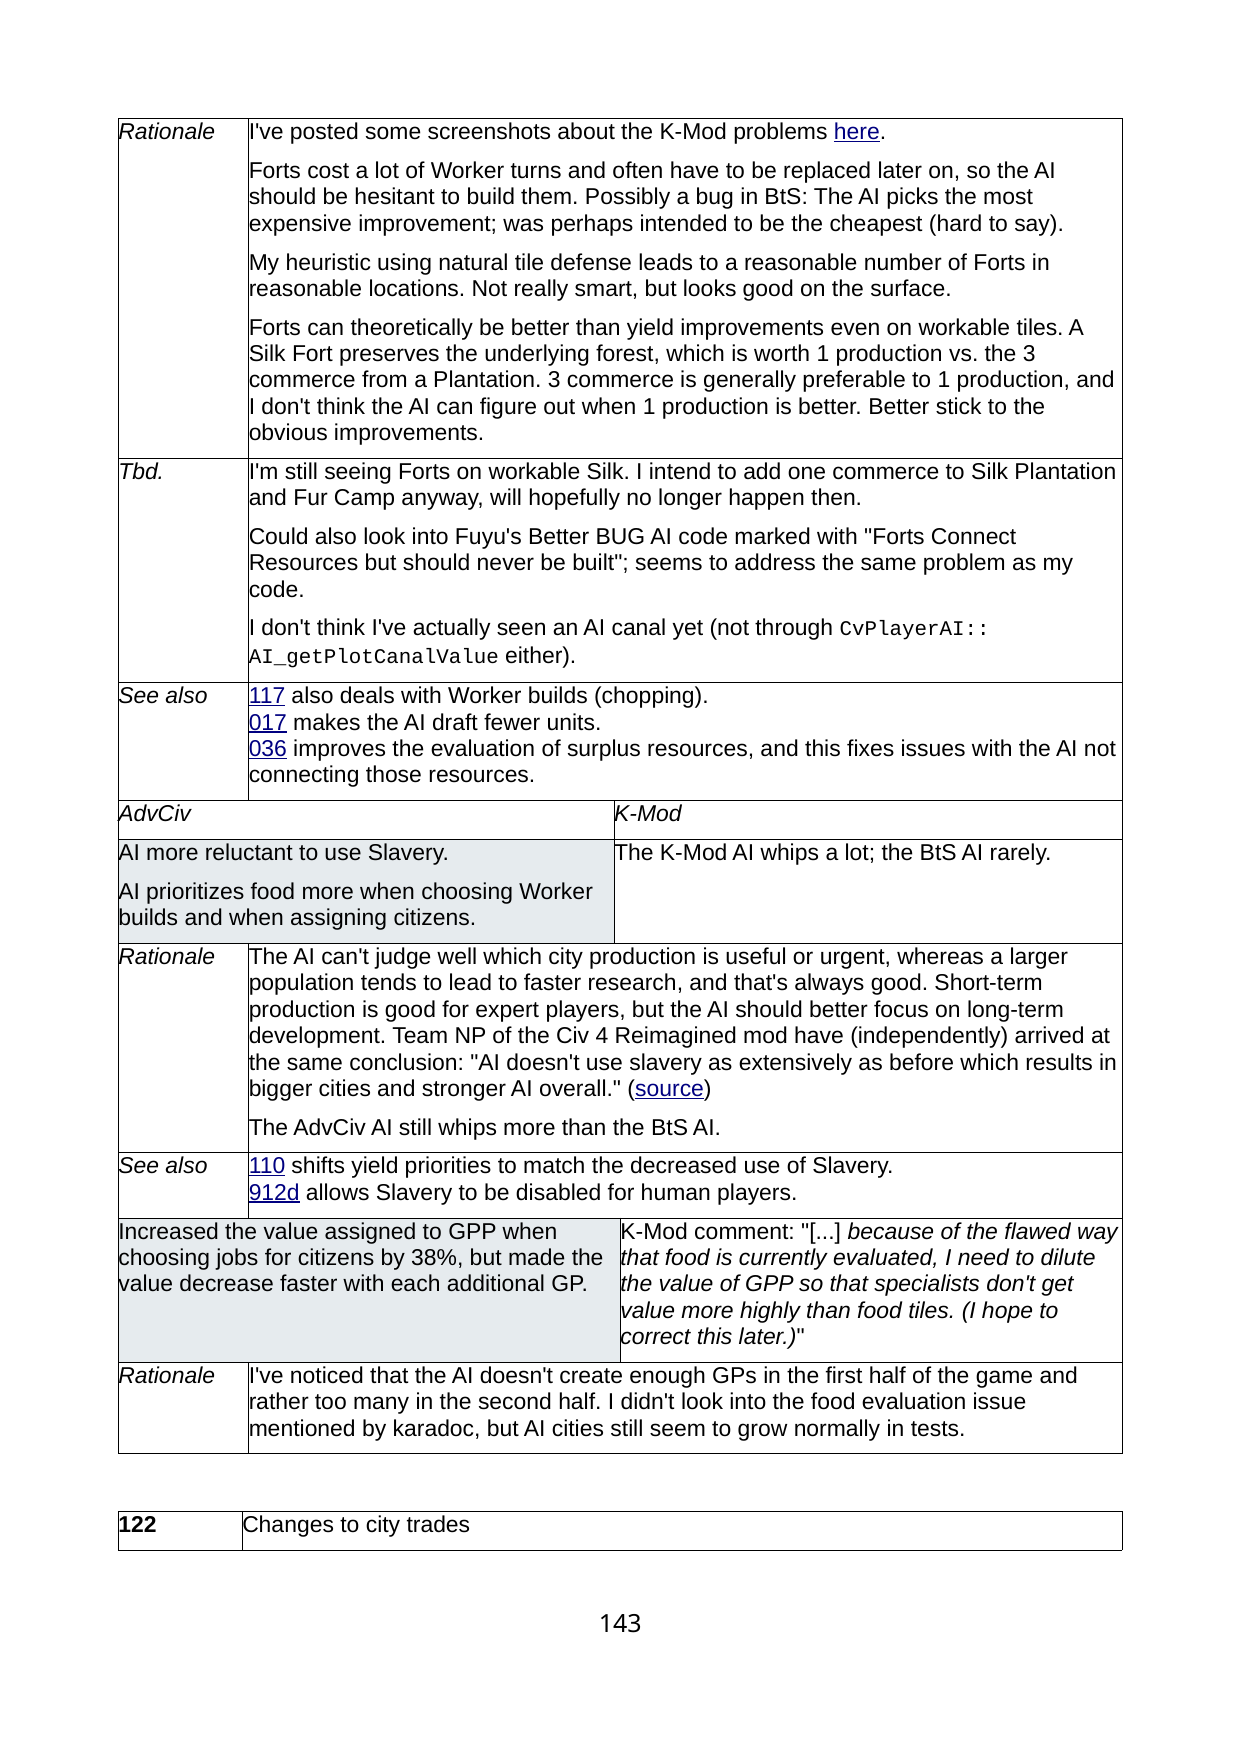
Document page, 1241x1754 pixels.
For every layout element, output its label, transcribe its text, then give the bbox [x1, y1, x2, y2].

table_cell Rationale [119, 944, 248, 1152]
table_cell I'm still seeing Forts on workable Silk. I intend to add one commerce to Silk Plantation and Fur Camp anyway, will hopefully no longer happen then. Could also look into Fuyu's Better BUG AI code marked with "Forts Connect Resources but should never be built"; seems to address the same problem as my code. I don't think I've actually seen an AI canal yet (not through CvPlayerAI:: AI_getPlotCanalValue either). [249, 459, 1122, 682]
table_cell Rationale [119, 119, 248, 458]
table_cell AI more reluctant to use Slavery. AI prioritizes food more when choosing Worker builds and when assigning citizens. [119, 840, 614, 943]
table_cell See also [119, 683, 248, 800]
table_cell I've posted some screenshots about the K-Mod problems here. Forts cost a lot of Worker turns and often have to be replaced later on, so the AI should be hesitant to build them. Possibly a bug in BtS: The AI picks the most expensive improvement; was perhaps intended to be the cheapest (hard to say). My heuristic using natural tile defense leads to a reasonable number of Forts in reasonable locations. Not really smart, but looks good on the surface. Forts can theoretically be better than yield improvements even on workable tiles. A Silk Fort preserves the underlying forest, which is worth 1 production vs. the 3 commerce from a Plantation. 3 commerce is generally preferable to 1 production, and I don't think the AI can figure out when 1 production is better. Better stick to the obvious improvements. [249, 119, 1122, 458]
table_cell See also [119, 1153, 248, 1217]
table_cell AdvCiv [119, 801, 614, 839]
table_cell I've noticed that the AI doesn't create enough GPs in the first half of the game and rather too many in the second half. I didn't look into the food evaluation issue mentioned by karadoc, but AI cities still seem to grow normally in tests. [249, 1363, 1122, 1453]
table_cell Rationale [119, 1363, 248, 1453]
table_cell The AI can't judge well which city production is useful or urgent, whereas a larger population tends to lead to faster research, and that's always good. Short-term production is good for expert players, but the AI should better focus on long-term development. Team NP of the Civ 4 Reimagined mod have (independently) arrived at the same conclusion: "AI doesn't use slavery as extensively as before which results in bigger cities and stronger AI overall." (source) The AdvCiv AI still whips more than the BtS AI. [249, 944, 1122, 1152]
table_cell K-Mod comment: "[...] because of the flawed way that food is currently evaluated, I need to dilute the value of GPP so that specialists don't get value more highly than food tiles. (I hope to correct this later.)" [621, 1219, 1122, 1362]
table_cell K-Mod [615, 801, 1122, 839]
table_cell The K-Mod AI whips a lot; the BtS AI rarely. [615, 840, 1122, 943]
table_header 122 [119, 1512, 242, 1550]
table_cell 110 shifts yield priorities to match the decreased use of Slavery. 912d allows Slavery to be disabled for human players. [249, 1153, 1122, 1217]
table_cell 117 also deals with Worker builds (chopping). 017 makes the AI draft fewer units. 036 improves the evaluation of surplus resources, and this fixes issues with the AI not connecting those resources. [249, 683, 1122, 800]
table_cell Tbd. [119, 459, 248, 682]
table_header Changes to city trades [243, 1512, 1122, 1550]
table_cell Increased the value assigned to GPP when choosing jobs for citizens by 38%, but made the value decrease faster with each additional GP. [119, 1219, 620, 1362]
